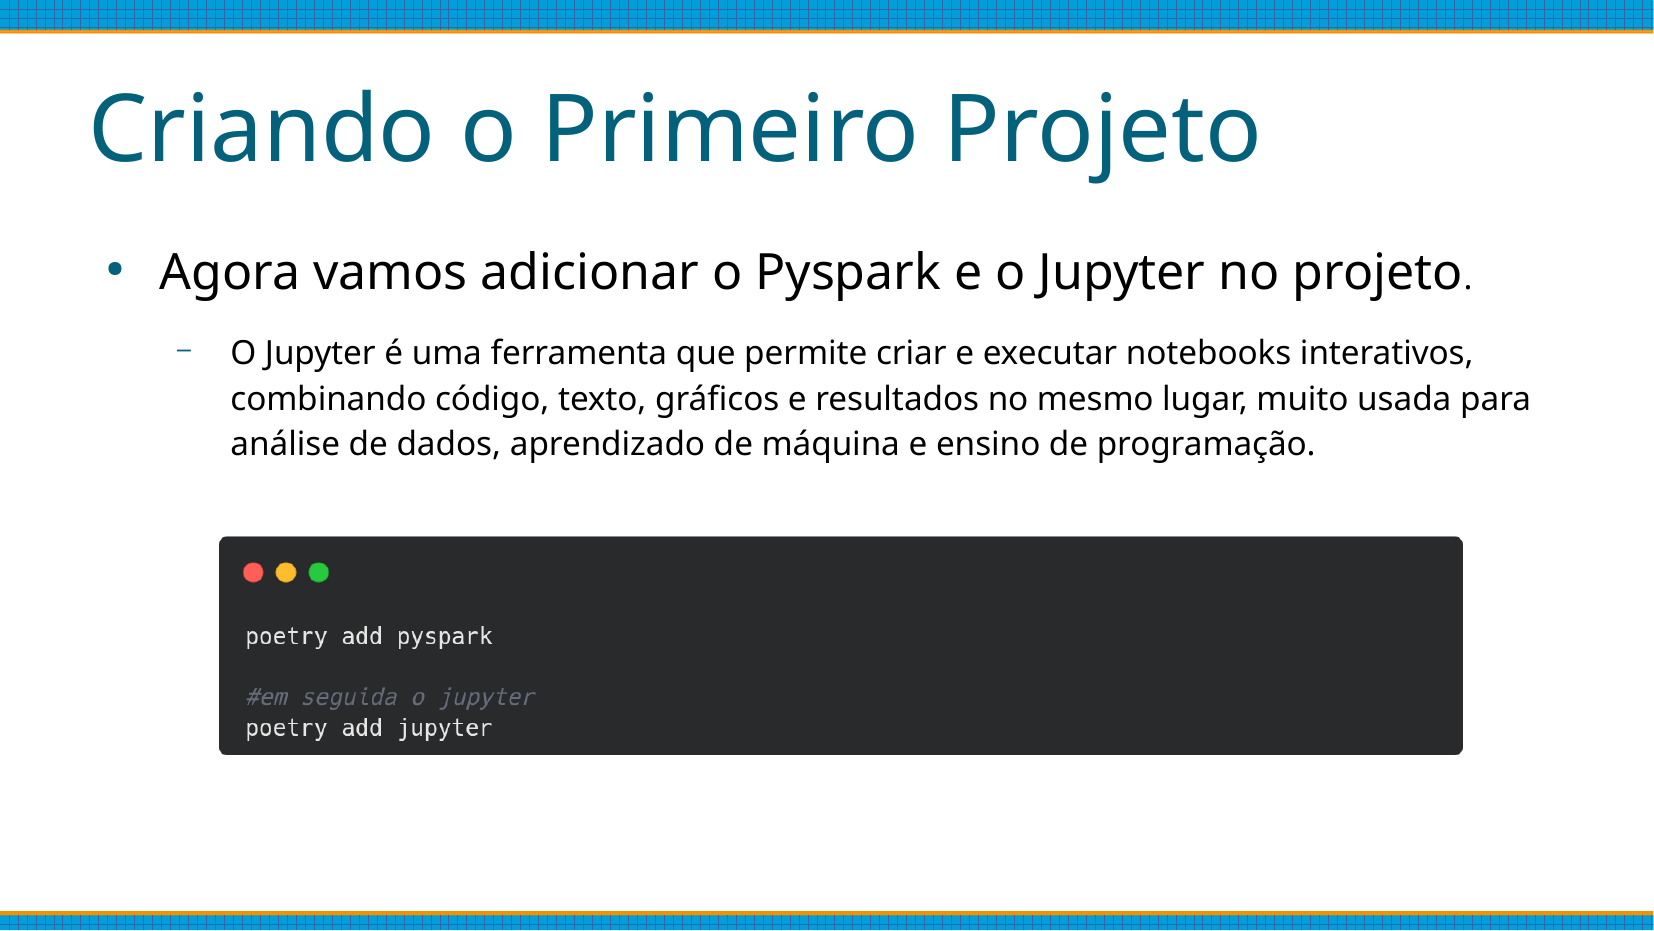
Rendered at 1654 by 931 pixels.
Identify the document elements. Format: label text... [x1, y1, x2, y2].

list Agora vamos adicionar o Pyspark e o Jupyter no projeto. O Jupyter é uma ferramenta que permite criar e executar notebooks interativos, combinando código, texto, gráficos e resultados no mesmo lugar, muito usada para análise de dados, aprendizado de máquina e ensino de programação. [88, 236, 1565, 901]
picture [204, 523, 1477, 768]
title Criando o Primeiro Projeto [88, 44, 1565, 207]
